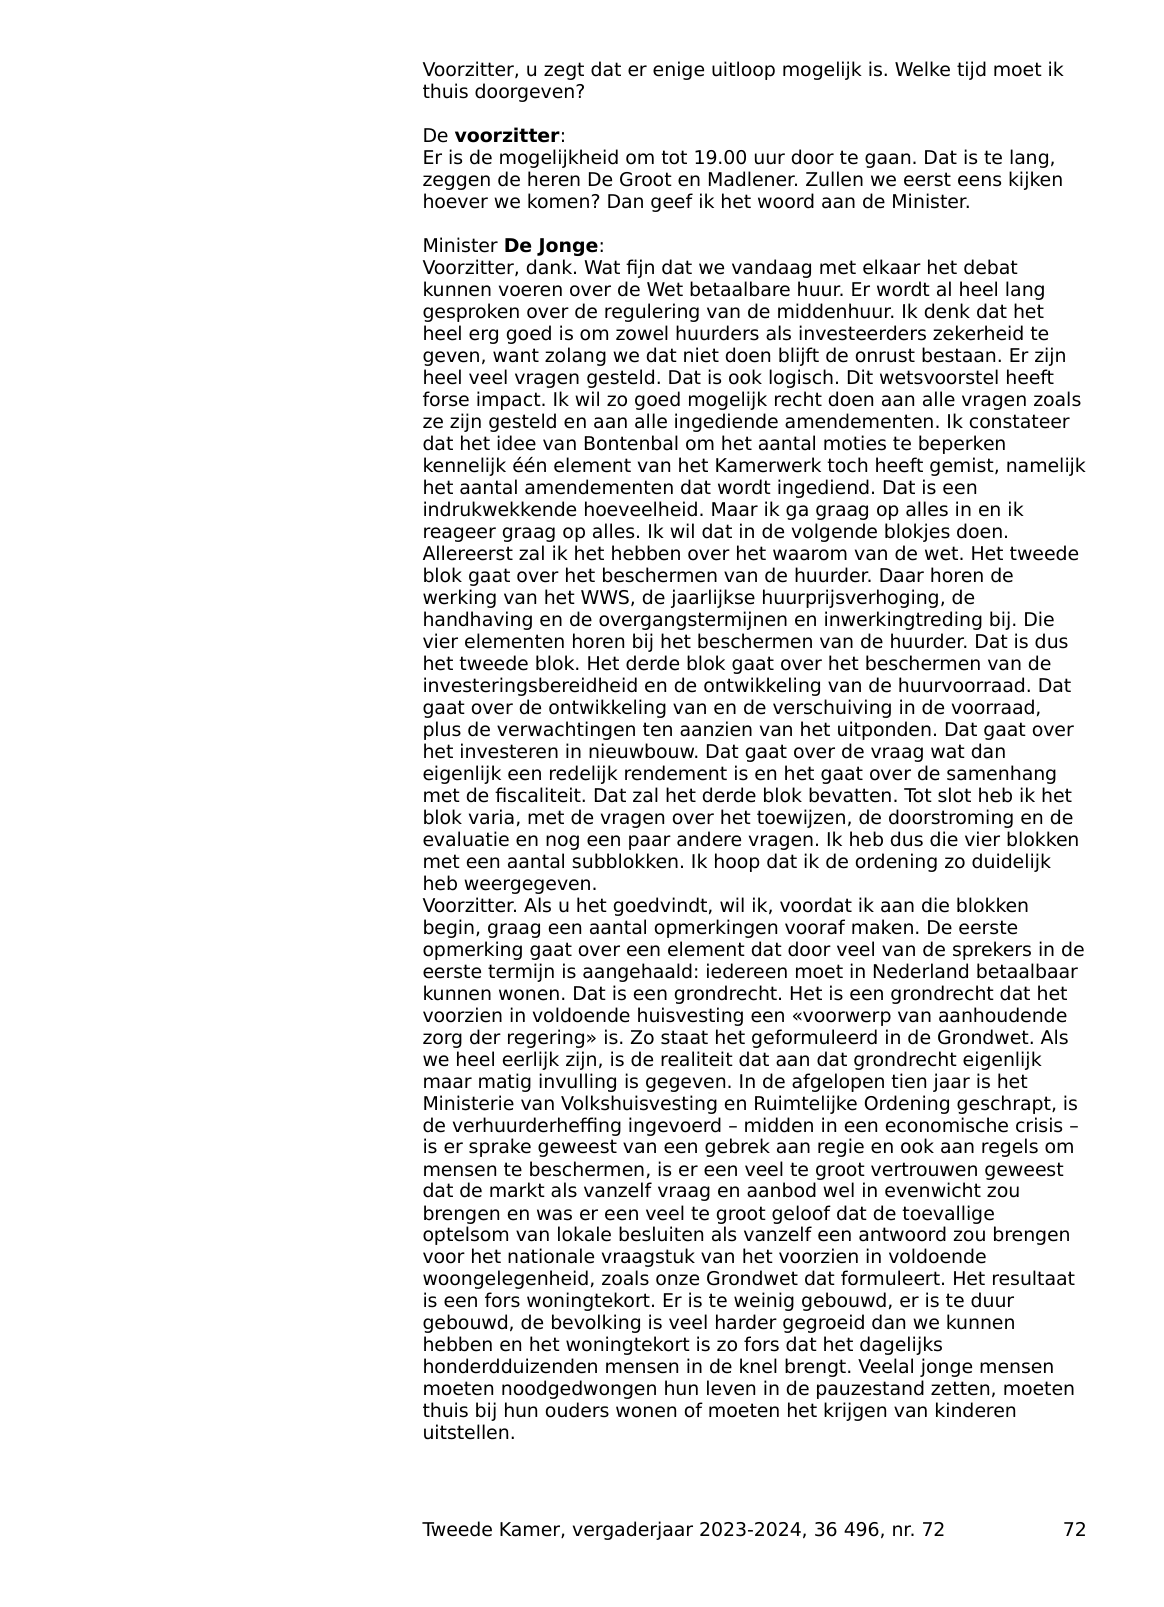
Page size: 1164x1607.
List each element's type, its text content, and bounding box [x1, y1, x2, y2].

text Minister De Jonge: [422, 235, 1087, 257]
text De voorzitter: [422, 125, 1087, 147]
text Er is de mogelijkheid om tot 19.00 uur door te gaan. Dat is te lang, zeggen de heren De Groot en Madlener. Zullen we eerst eens kijken hoever we komen? Dan geef ik het woord aan de Minister. [422, 147, 1087, 213]
text Allereerst zal ik het hebben over het waarom van de wet. Het tweede blok gaat over het beschermen van de huurder. Daar horen de werking van het WWS, de jaarlijkse huurprijsverhoging, de handhaving en de overgangstermijnen en inwerkingtreding bij. Die vier elementen horen bij het beschermen van de huurder. Dat is dus het tweede blok. Het derde blok gaat over het beschermen van de investeringsbereidheid en de ontwikkeling van de huurvoorraad. Dat gaat over de ontwikkeling van en de verschuiving in de voorraad, plus de verwachtingen ten aanzien van het uitponden. Dat gaat over het investeren in nieuwbouw. Dat gaat over de vraag wat dan eigenlijk een redelijk rendement is en het gaat over de samenhang met de fiscaliteit. Dat zal het derde blok bevatten. Tot slot heb ik het blok varia, met de vragen over het toewijzen, de doorstroming en de evaluatie en nog een paar andere vragen. Ik heb dus die vier blokken met een aantal subblokken. Ik hoop dat ik de ordening zo duidelijk heb weergegeven. [422, 543, 1087, 895]
text Voorzitter. Als u het goedvindt, wil ik, voordat ik aan die blokken begin, graag een aantal opmerkingen vooraf maken. De eerste opmerking gaat over een element dat door veel van de sprekers in de eerste termijn is aangehaald: iedereen moet in Nederland betaalbaar kunnen wonen. Dat is een grondrecht. Het is een grondrecht dat het voorzien in voldoende huisvesting een «voorwerp van aanhoudende zorg der regering» is. Zo staat het geformuleerd in de Grondwet. Als we heel eerlijk zijn, is de realiteit dat aan dat grondrecht eigenlijk maar matig invulling is gegeven. In de afgelopen tien jaar is het Ministerie van Volkshuisvesting en Ruimtelijke Ordening geschrapt, is de verhuurderheffing ingevoerd – midden in een economische crisis – is er sprake geweest van een gebrek aan regie en ook aan regels om mensen te beschermen, is er een veel te groot vertrouwen geweest dat de markt als vanzelf vraag en aanbod wel in evenwicht zou brengen en was er een veel te groot geloof dat de toevallige optelsom van lokale besluiten als vanzelf een antwoord zou brengen voor het nationale vraagstuk van het voorzien in voldoende woongelegenheid, zoals onze Grondwet dat formuleert. Het resultaat is een fors woningtekort. Er is te weinig gebouwd, er is te duur gebouwd, de bevolking is veel harder gegroeid dan we kunnen hebben en het woningtekort is zo fors dat het dagelijks honderdduizenden mensen in de knel brengt. Veelal jonge mensen moeten noodgedwongen hun leven in de pauzestand zetten, moeten thuis bij hun ouders wonen of moeten het krijgen van kinderen uitstellen. [422, 895, 1087, 1444]
text Voorzitter, u zegt dat er enige uitloop mogelijk is. Welke tijd moet ik thuis doorgeven? [422, 59, 1087, 103]
text Voorzitter, dank. Wat fijn dat we vandaag met elkaar het debat kunnen voeren over de Wet betaalbare huur. Er wordt al heel lang gesproken over de regulering van de middenhuur. Ik denk dat het heel erg goed is om zowel huurders als investeerders zekerheid te geven, want zolang we dat niet doen blijft de onrust bestaan. Er zijn heel veel vragen gesteld. Dat is ook logisch. Dit wetsvoorstel heeft forse impact. Ik wil zo goed mogelijk recht doen aan alle vragen zoals ze zijn gesteld en aan alle ingediende amendementen. Ik constateer dat het idee van Bontenbal om het aantal moties te beperken kennelijk één element van het Kamerwerk toch heeft gemist, namelijk het aantal amendementen dat wordt ingediend. Dat is een indrukwekkende hoeveelheid. Maar ik ga graag op alles in en ik reageer graag op alles. Ik wil dat in de volgende blokjes doen. [422, 257, 1087, 543]
